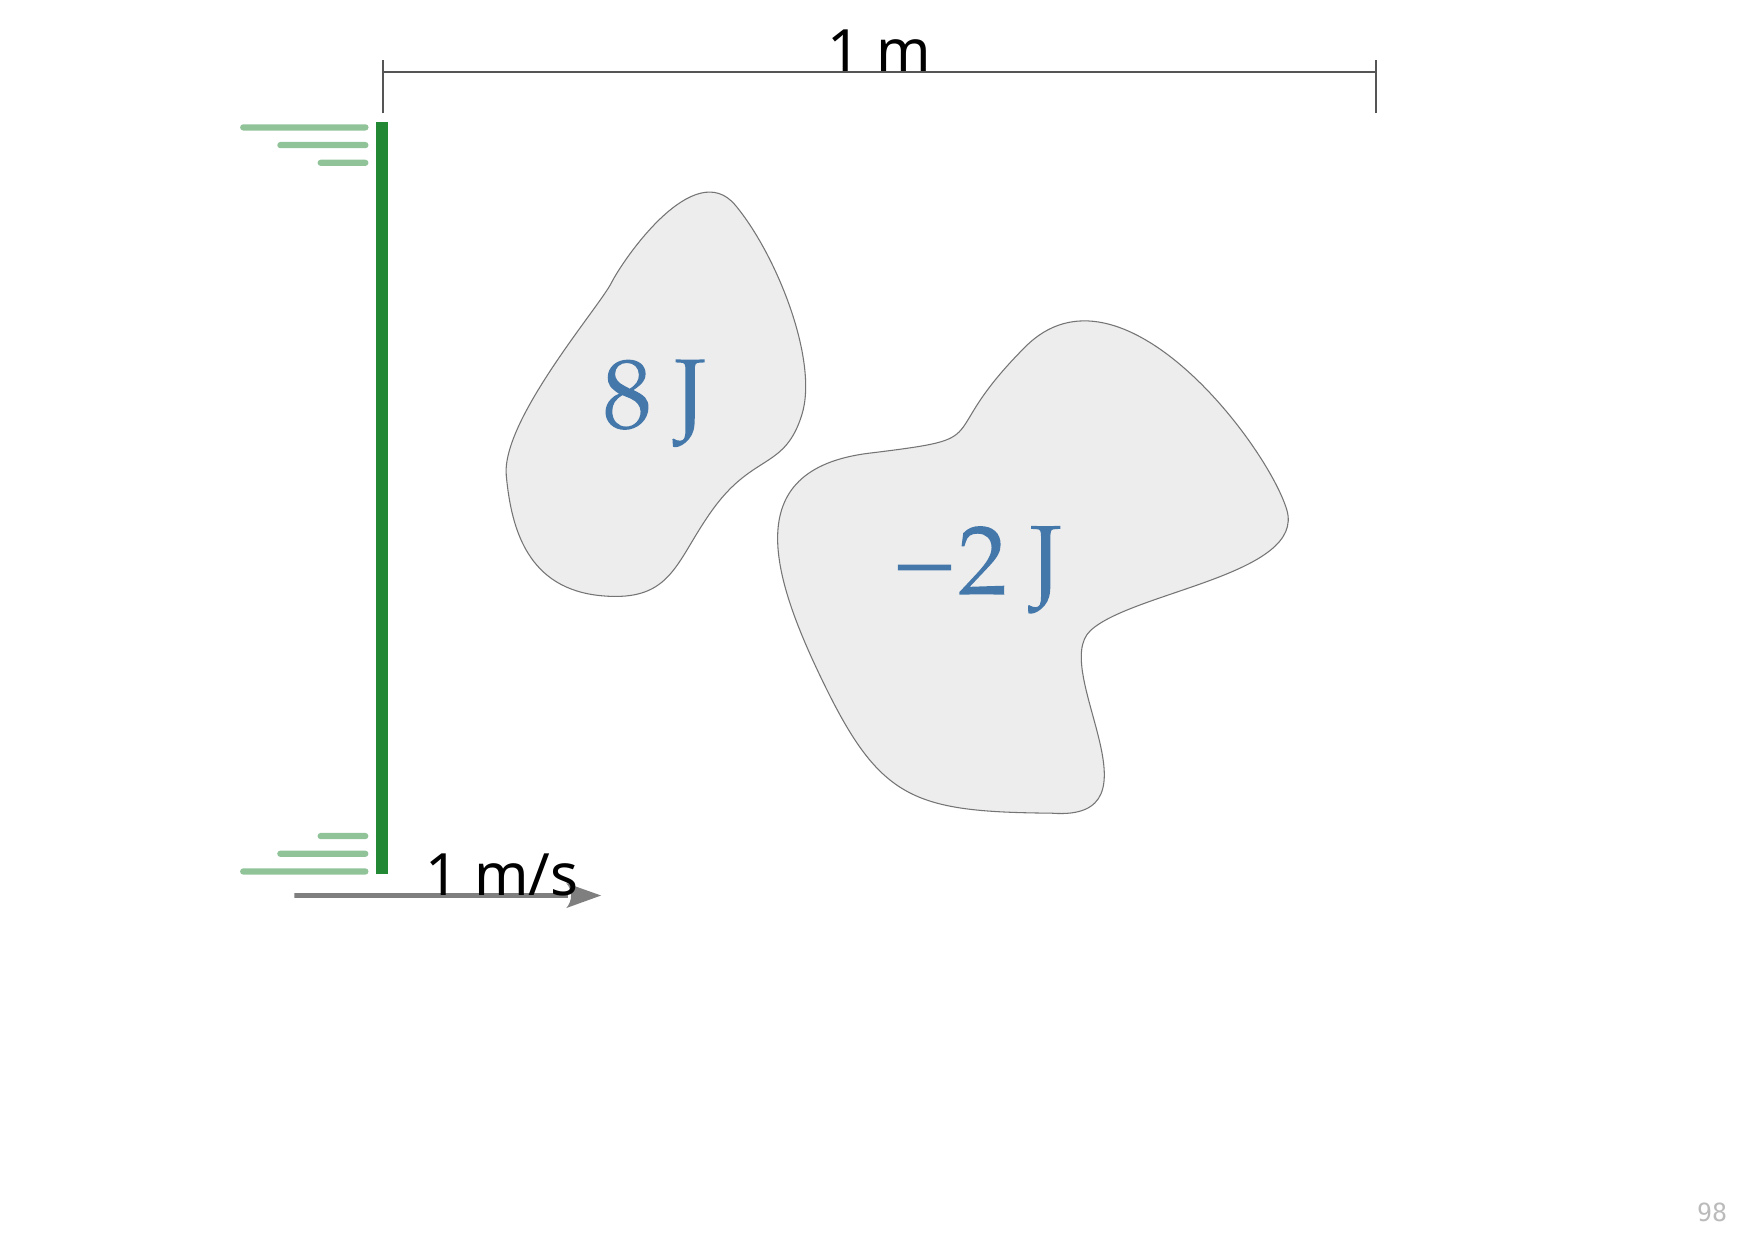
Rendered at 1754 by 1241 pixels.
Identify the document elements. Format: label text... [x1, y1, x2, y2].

text_box [777, 320, 1289, 814]
text_box 1 m/s [410, 825, 596, 899]
text_box [506, 192, 806, 597]
